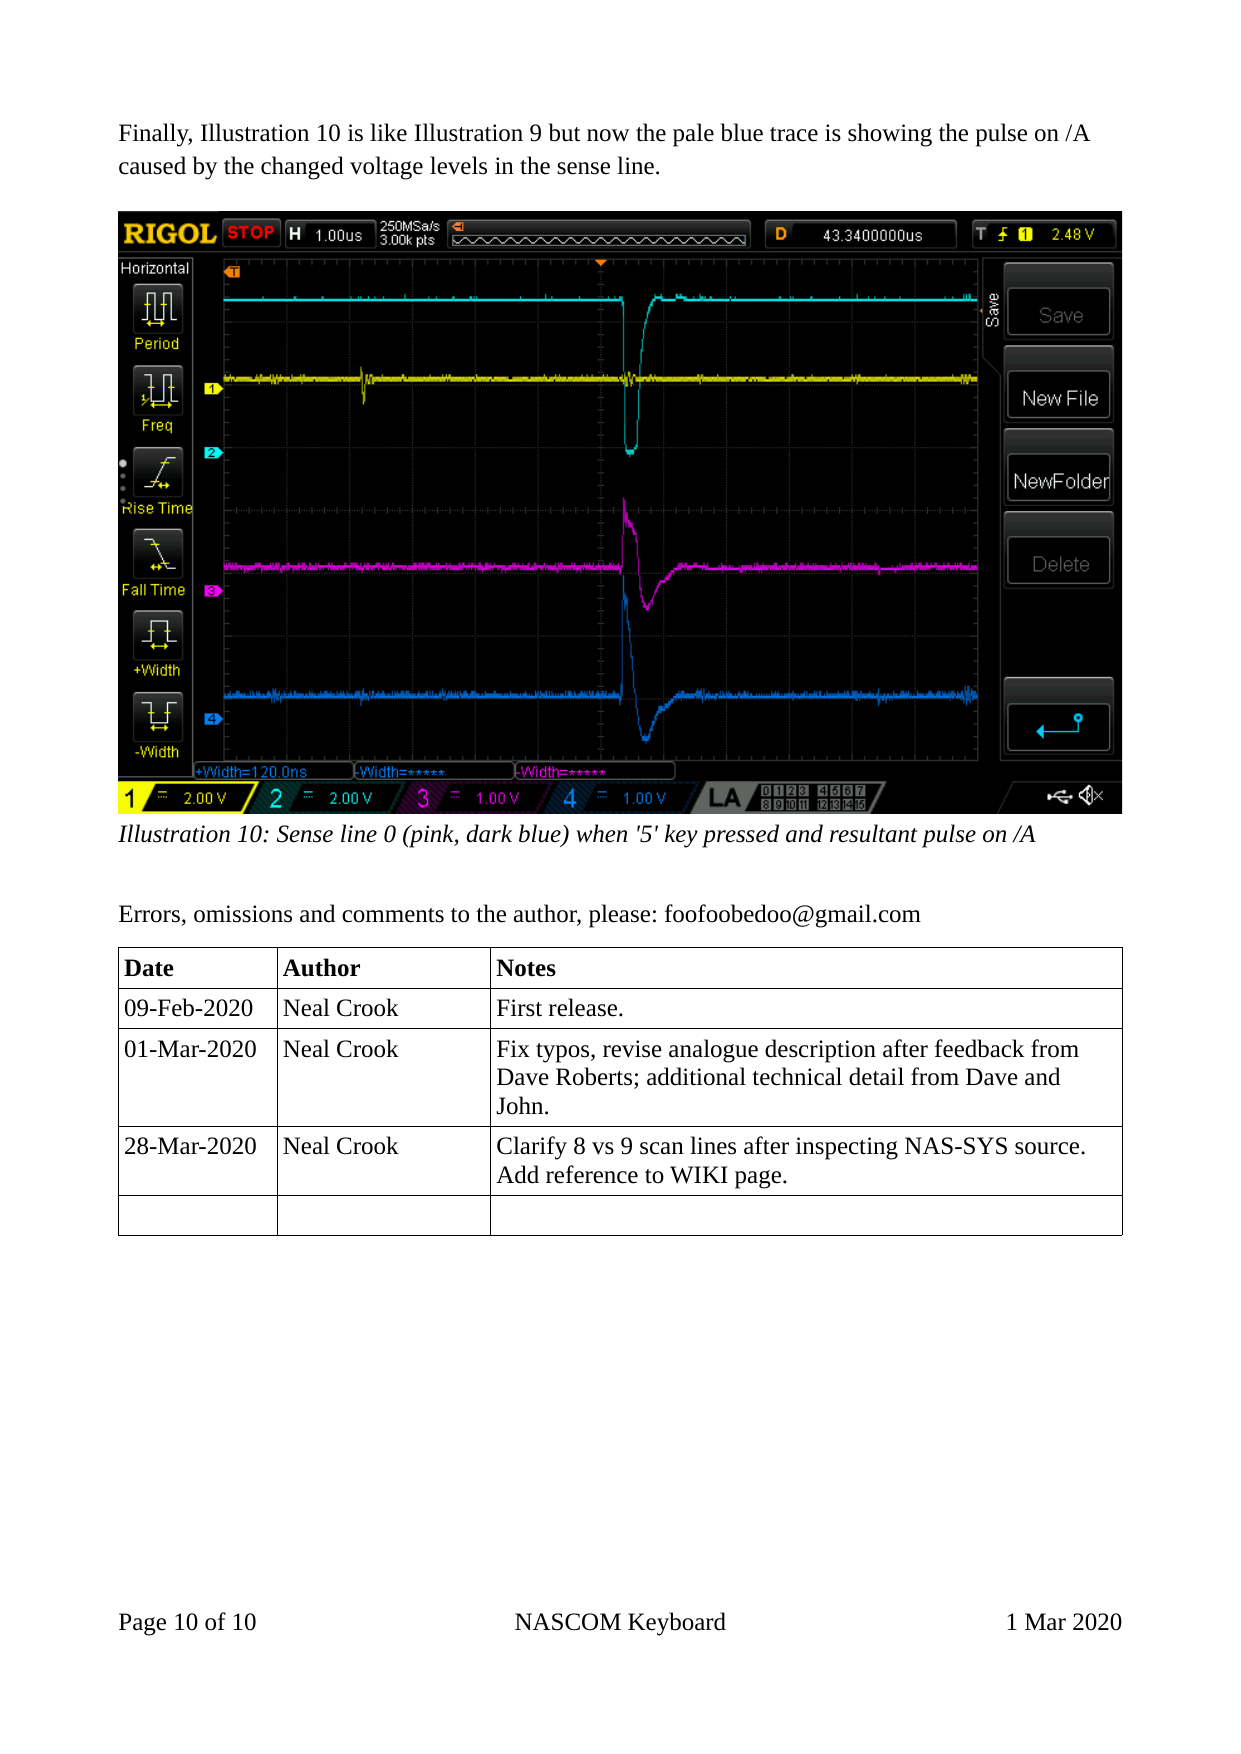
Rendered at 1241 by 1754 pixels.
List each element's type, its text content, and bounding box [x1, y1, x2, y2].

picture [118, 211, 1123, 814]
table_cell Clarify 8 vs 9 scan lines after inspecting NAS-SYS source. Add reference to WIKI page. [491, 1127, 1122, 1195]
table_cell 01-Mar-2020 [119, 1029, 277, 1126]
text Illustration 10: Sense line 0 (pink, dark blue) when '5' key pressed and resultant pulse on /A [118, 814, 1122, 848]
table_cell [491, 1196, 1122, 1235]
table_cell First release. [491, 989, 1122, 1028]
table_cell Neal Crook [278, 1029, 490, 1126]
text Finally, Illustration 10 is like Illustration 9 but now the pale blue trace is showing the pulse on /A caused by the changed voltage levels in the sense line. [118, 118, 1122, 180]
table_cell Neal Crook [278, 1127, 490, 1195]
table_cell Fix typos, revise analogue description after feedback from Dave Roberts; additional technical detail from Dave and John. [491, 1029, 1122, 1126]
table_cell Neal Crook [278, 989, 490, 1028]
table_header Date [119, 948, 277, 987]
table_cell 09-Feb-2020 [119, 989, 277, 1028]
table_cell 28-Mar-2020 [119, 1127, 277, 1195]
table_cell [278, 1196, 490, 1235]
text Errors, omissions and comments to the author, please: foofoobedoo@gmail.com [118, 899, 1122, 928]
table_header Notes [491, 948, 1122, 987]
table_header Author [278, 948, 490, 987]
table_cell [119, 1196, 277, 1235]
